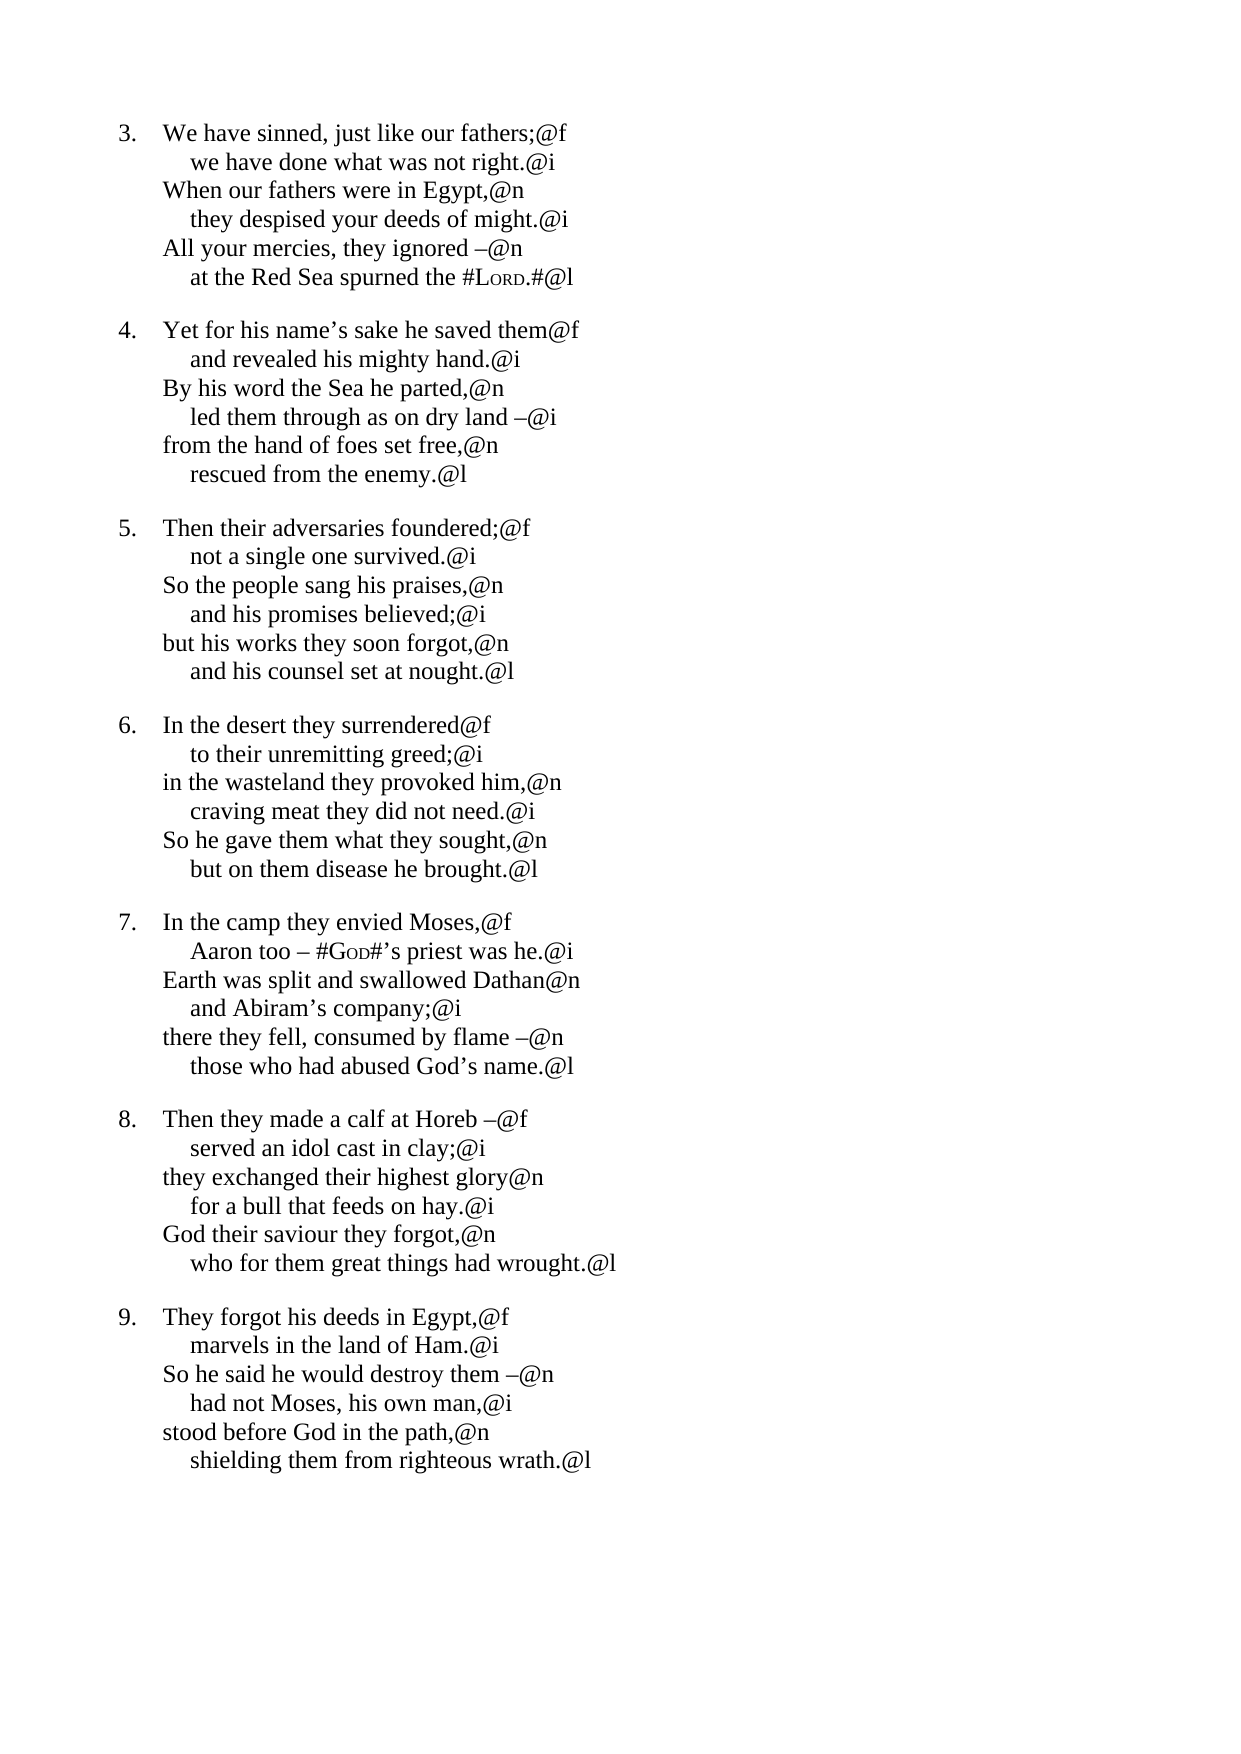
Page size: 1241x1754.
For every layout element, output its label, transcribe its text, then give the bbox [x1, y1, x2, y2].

text 6. In the desert they surrendered@f [118, 710, 1122, 739]
text not a single one survived.@i [171, 541, 1122, 570]
text All your mercies, they ignored –@n [162, 233, 1122, 262]
text at the Red Sea spurned the #Lord.#@l [171, 262, 1122, 291]
text shielding them from righteous wrath.@l [171, 1446, 1122, 1474]
text 3. We have sinned, just like our fathers;@f [118, 118, 1122, 147]
text from the hand of foes set free,@n [162, 430, 1122, 459]
text 4. Yet for his name’s sake he saved them@f [118, 315, 1122, 344]
text who for them great things had wrought.@l [171, 1248, 1122, 1277]
text served an idol cast in clay;@i [171, 1133, 1122, 1162]
text but his works they soon forgot,@n [162, 628, 1122, 656]
text Earth was split and swallowed Dathan@n [162, 965, 1122, 993]
text By his word the Sea he parted,@n [162, 373, 1122, 402]
text and revealed his mighty hand.@i [171, 344, 1122, 373]
text in the wasteland they provoked him,@n [162, 767, 1122, 796]
text for a bull that feeds on hay.@i [171, 1191, 1122, 1219]
text So he said he would destroy them –@n [162, 1359, 1122, 1388]
text and his counsel set at nought.@l [171, 656, 1122, 685]
text 8. Then they made a calf at Horeb –@f [118, 1104, 1122, 1133]
text When our fathers were in Egypt,@n [162, 176, 1122, 204]
text craving meat they did not need.@i [171, 796, 1122, 825]
text marvels in the land of Ham.@i [171, 1331, 1122, 1359]
text rescued from the enemy.@l [171, 459, 1122, 488]
text So he gave them what they sought,@n [162, 825, 1122, 854]
text stood before God in the path,@n [162, 1417, 1122, 1446]
text to their unremitting greed;@i [171, 739, 1122, 767]
text we have done what was not right.@i [171, 147, 1122, 176]
text and his promises believed;@i [171, 599, 1122, 628]
text they despised your deeds of might.@i [171, 204, 1122, 233]
text 7. In the camp they envied Moses,@f [118, 907, 1122, 936]
text and Abiram’s company;@i [171, 993, 1122, 1022]
text had not Moses, his own man,@i [171, 1388, 1122, 1417]
text but on them disease he brought.@l [171, 854, 1122, 882]
text led them through as on dry land –@i [171, 402, 1122, 430]
text those who had abused God’s name.@l [171, 1051, 1122, 1080]
text God their saviour they forgot,@n [162, 1219, 1122, 1248]
text 9. They forgot his deeds in Egypt,@f [118, 1302, 1122, 1331]
text 5. Then their adversaries foundered;@f [118, 513, 1122, 541]
text they exchanged their highest glory@n [162, 1162, 1122, 1191]
text there they fell, consumed by flame –@n [162, 1022, 1122, 1051]
text So the people sang his praises,@n [162, 570, 1122, 599]
text Aaron too – #God#’s priest was he.@i [171, 936, 1122, 965]
